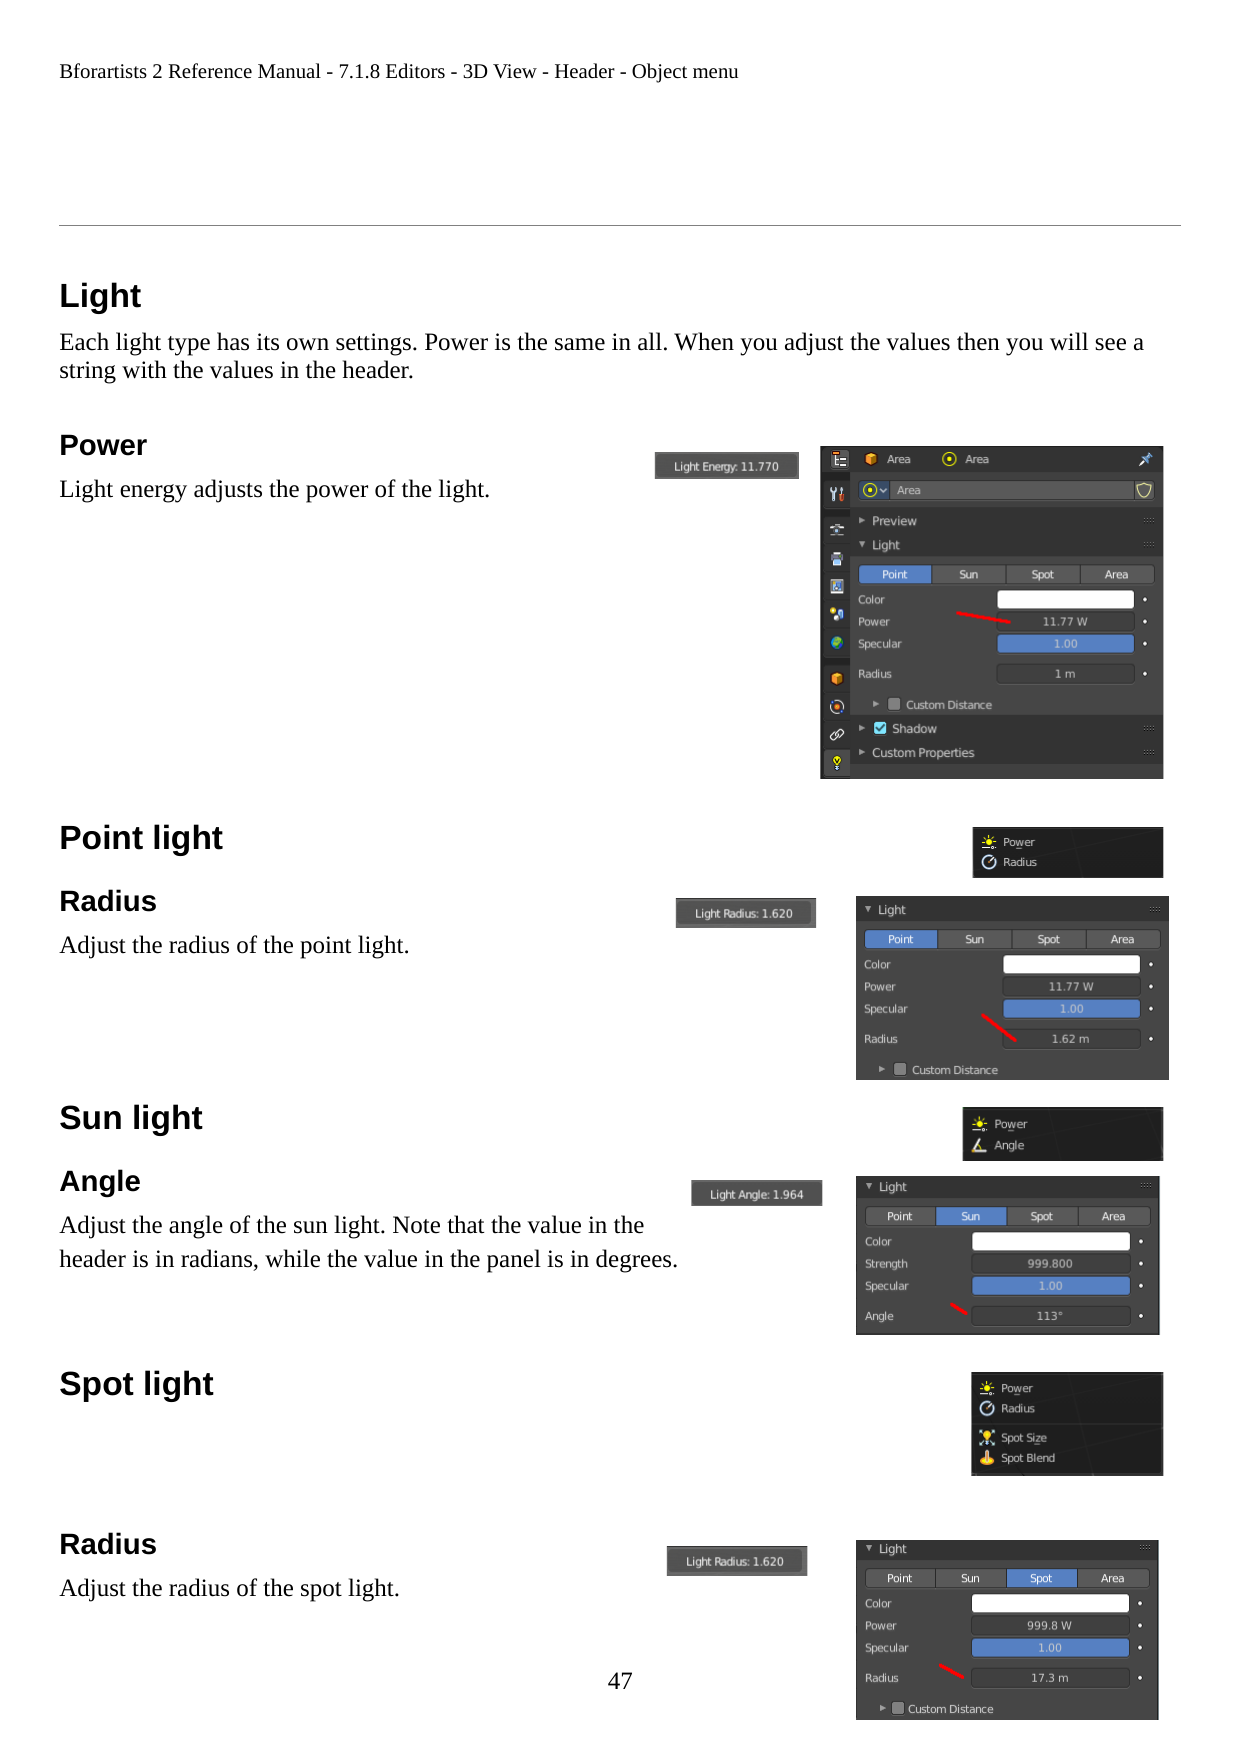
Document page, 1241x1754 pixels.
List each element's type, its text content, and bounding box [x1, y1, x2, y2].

subtitle Sun light [59, 1098, 1181, 1137]
subtitle Radius [59, 884, 1181, 917]
picture [856, 896, 1169, 1080]
picture [666, 1546, 808, 1576]
picture [972, 827, 1164, 878]
picture [971, 1372, 1164, 1476]
picture [675, 898, 817, 928]
picture [654, 452, 799, 479]
picture [856, 1176, 1161, 1335]
text Adjust the angle of the sun light. Note that the value in the header is in radians, while the value in the panel is in degrees. [59, 1210, 856, 1273]
text Adjust the radius of the spot light. [59, 1573, 856, 1602]
picture [962, 1107, 1164, 1161]
text Light energy adjusts the power of the light. [59, 474, 820, 503]
subtitle Radius [59, 1527, 1181, 1561]
subtitle Light [59, 276, 1181, 314]
picture [856, 1540, 1159, 1720]
subtitle Point light [59, 818, 1181, 857]
subtitle Angle [59, 1164, 1181, 1197]
text Adjust the radius of the point light. [59, 930, 856, 959]
picture [691, 1180, 823, 1206]
text Each light type has its own settings. Power is the same in all. When you adjust the values then you will see a string with the values in the header. [59, 327, 1181, 384]
subtitle Spot light [59, 1363, 1181, 1402]
subtitle Power [59, 428, 1181, 461]
